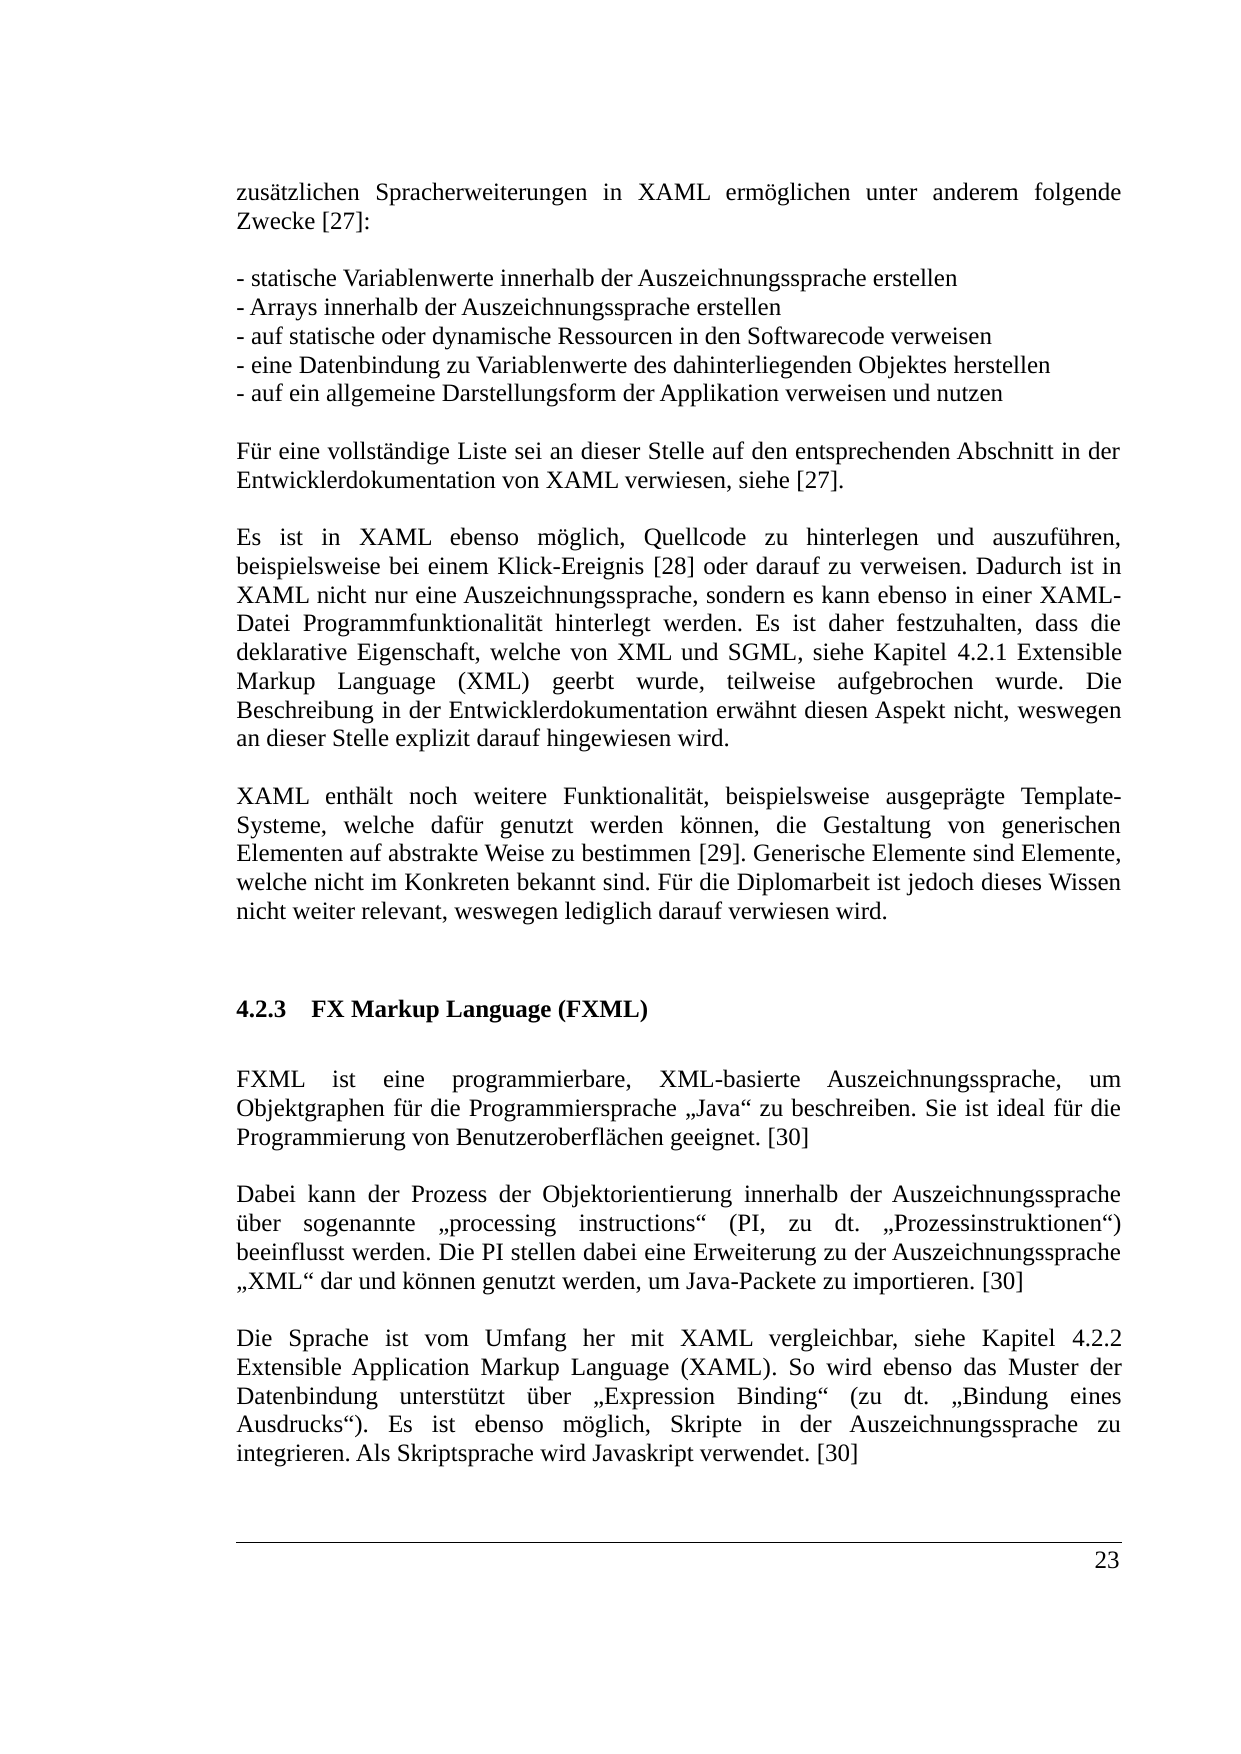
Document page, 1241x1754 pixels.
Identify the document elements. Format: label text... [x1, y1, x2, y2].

text zusätzlichen Spracherweiterungen in XAML ermöglichen unter anderem folgende Zwecke [27]: [236, 177, 1122, 235]
text - statische Variablenwerte innerhalb der Auszeichnungssprache erstellen [236, 263, 1122, 292]
text XAML enthält noch weitere Funktionalität, beispielsweise ausgeprägte Template-Systeme, welche dafür genutzt werden können, die Gestaltung von generischen Elementen auf abstrakte Weise zu bestimmen [29]. Generische Elemente sind Elemente, welche nicht im Konkreten bekannt sind. Für die Diplomarbeit ist jedoch dieses Wissen nicht weiter relevant, weswegen lediglich darauf verwiesen wird. [236, 781, 1122, 925]
subtitle FX Markup Language (FXML) [236, 994, 1122, 1023]
text Die Sprache ist vom Umfang her mit XAML vergleichbar, siehe Kapitel 4.2.2 Extensible Application Markup Language (XAML). So wird ebenso das Muster der Datenbindung unterstützt über „Expression Binding“ (zu dt. „Bindung eines Ausdrucks“). Es ist ebenso möglich, Skripte in der Auszeichnungssprache zu integrieren. Als Skriptsprache wird Javaskript verwendet. [30] [236, 1323, 1122, 1467]
text - Arrays innerhalb der Auszeichnungssprache erstellen [236, 292, 1122, 321]
text FXML ist eine programmierbare, XML-basierte Auszeichnungssprache, um Objektgraphen für die Programmiersprache „Java“ zu beschreiben. Sie ist ideal für die Programmierung von Benutzeroberflächen geeignet. [30] [236, 1064, 1122, 1151]
text - eine Datenbindung zu Variablenwerte des dahinterliegenden Objektes herstellen [236, 350, 1122, 378]
text Für eine vollständige Liste sei an dieser Stelle auf den entsprechenden Abschnitt in der Entwicklerdokumentation von XAML verwiesen, siehe [27]. [236, 436, 1122, 493]
text Es ist in XAML ebenso möglich, Quellcode zu hinterlegen und auszuführen, beispielsweise bei einem Klick-Ereignis [28] oder darauf zu verweisen. Dadurch ist in XAML nicht nur eine Auszeichnungssprache, sondern es kann ebenso in einer XAML-Datei Programmfunktionalität hinterlegt werden. Es ist daher festzuhalten, dass die deklarative Eigenschaft, welche von XML und SGML, siehe Kapitel 4.2.1 Extensible Markup Language (XML) geerbt wurde, teilweise aufgebrochen wurde. Die Beschreibung in der Entwicklerdokumentation erwähnt diesen Aspekt nicht, weswegen an dieser Stelle explizit darauf hingewiesen wird. [236, 522, 1122, 752]
text Dabei kann der Prozess der Objektorientierung innerhalb der Auszeichnungssprache über sogenannte „processing instructions“ (PI, zu dt. „Prozessinstruktionen“) beeinflusst werden. Die PI stellen dabei eine Erweiterung zu der Auszeichnungssprache „XML“ dar und können genutzt werden, um Java-Packete zu importieren. [30] [236, 1179, 1122, 1294]
text - auf ein allgemeine Darstellungsform der Applikation verweisen und nutzen [236, 378, 1122, 407]
text - auf statische oder dynamische Ressourcen in den Softwarecode verweisen [236, 321, 1122, 350]
